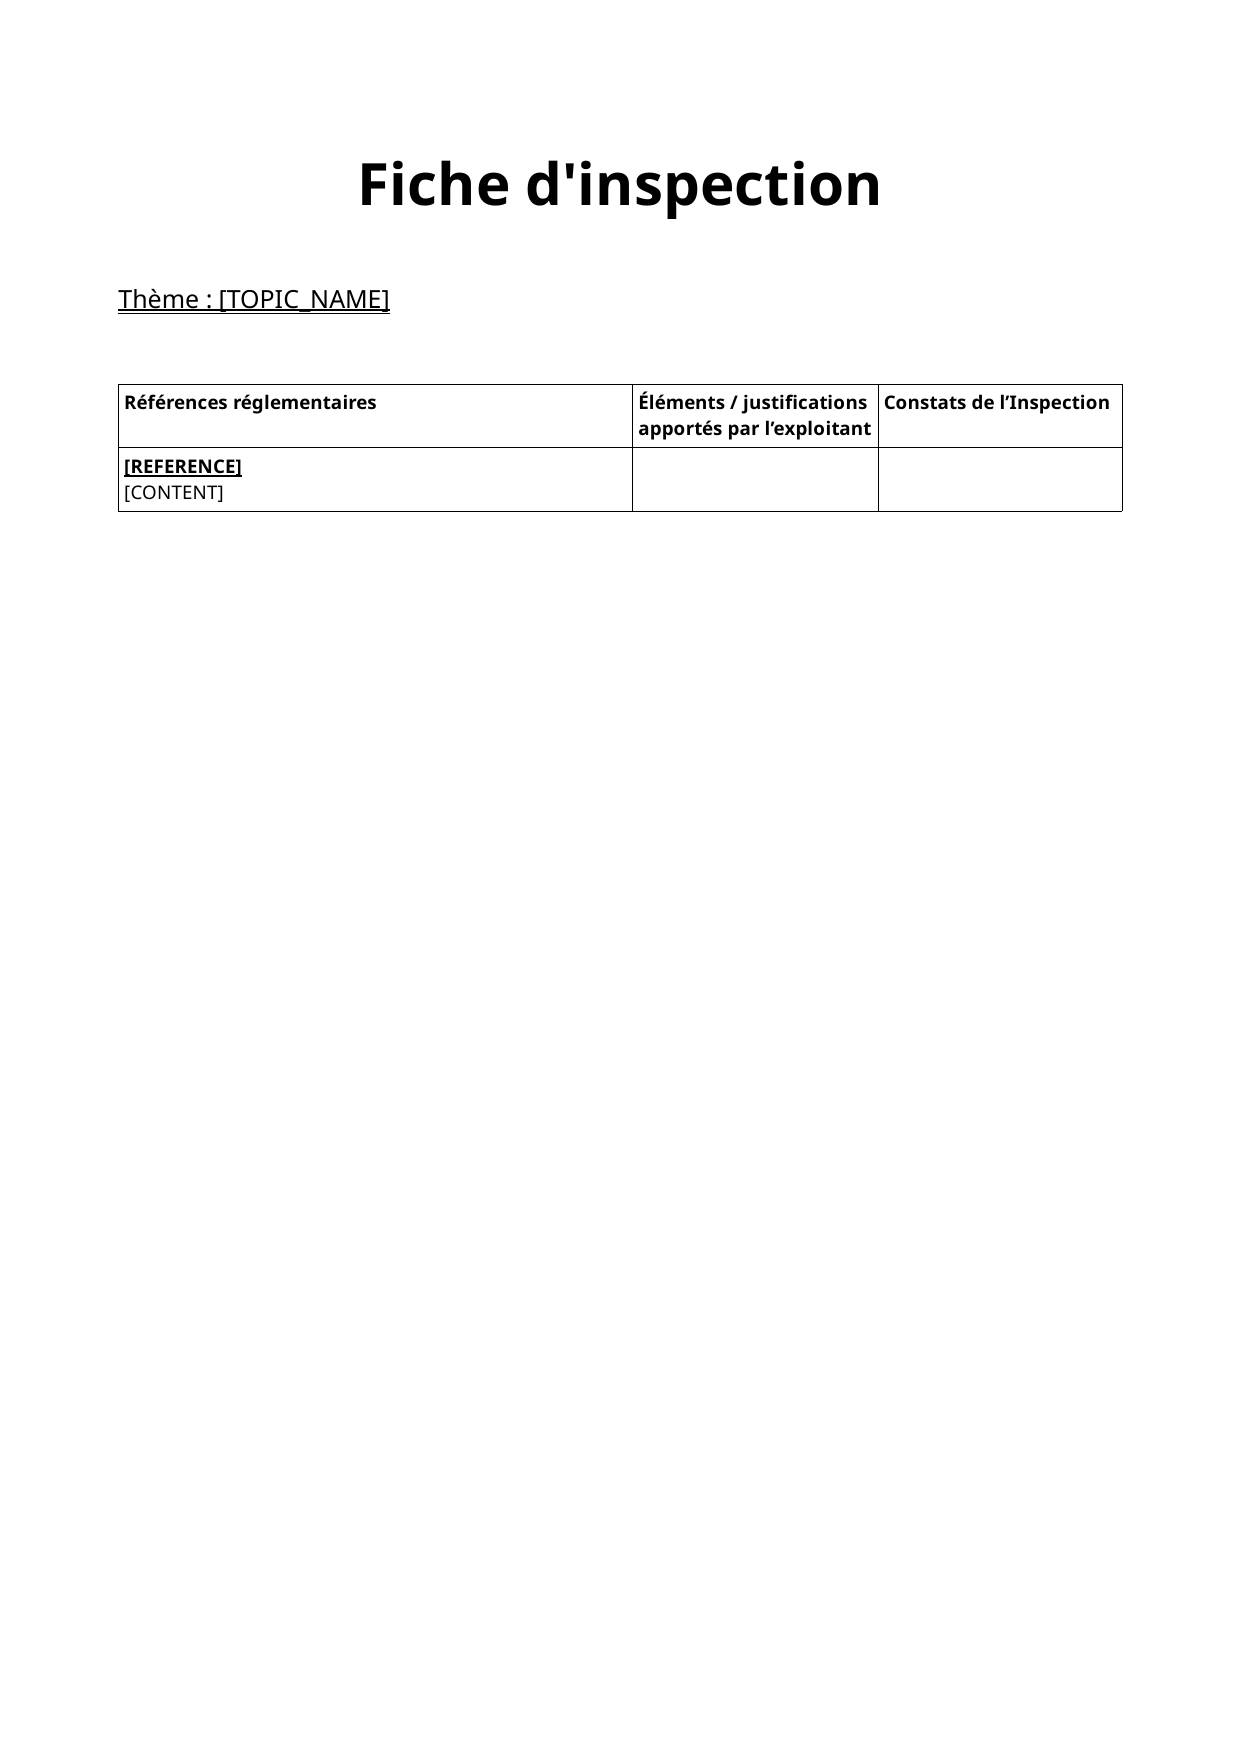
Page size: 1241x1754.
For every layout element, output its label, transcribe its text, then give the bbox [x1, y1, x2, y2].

title Fiche d'inspection [118, 143, 1122, 223]
table_cell [879, 448, 1122, 511]
table_cell [633, 448, 878, 511]
text Thème : [TOPIC_NAME] [118, 282, 1122, 316]
table_header Éléments / justifications apportés par l’exploitant [633, 385, 878, 447]
table_header Références réglementaires [119, 385, 632, 447]
table_cell [REFERENCE] [CONTENT] [119, 448, 632, 511]
table_header Constats de l’Inspection [879, 385, 1122, 447]
